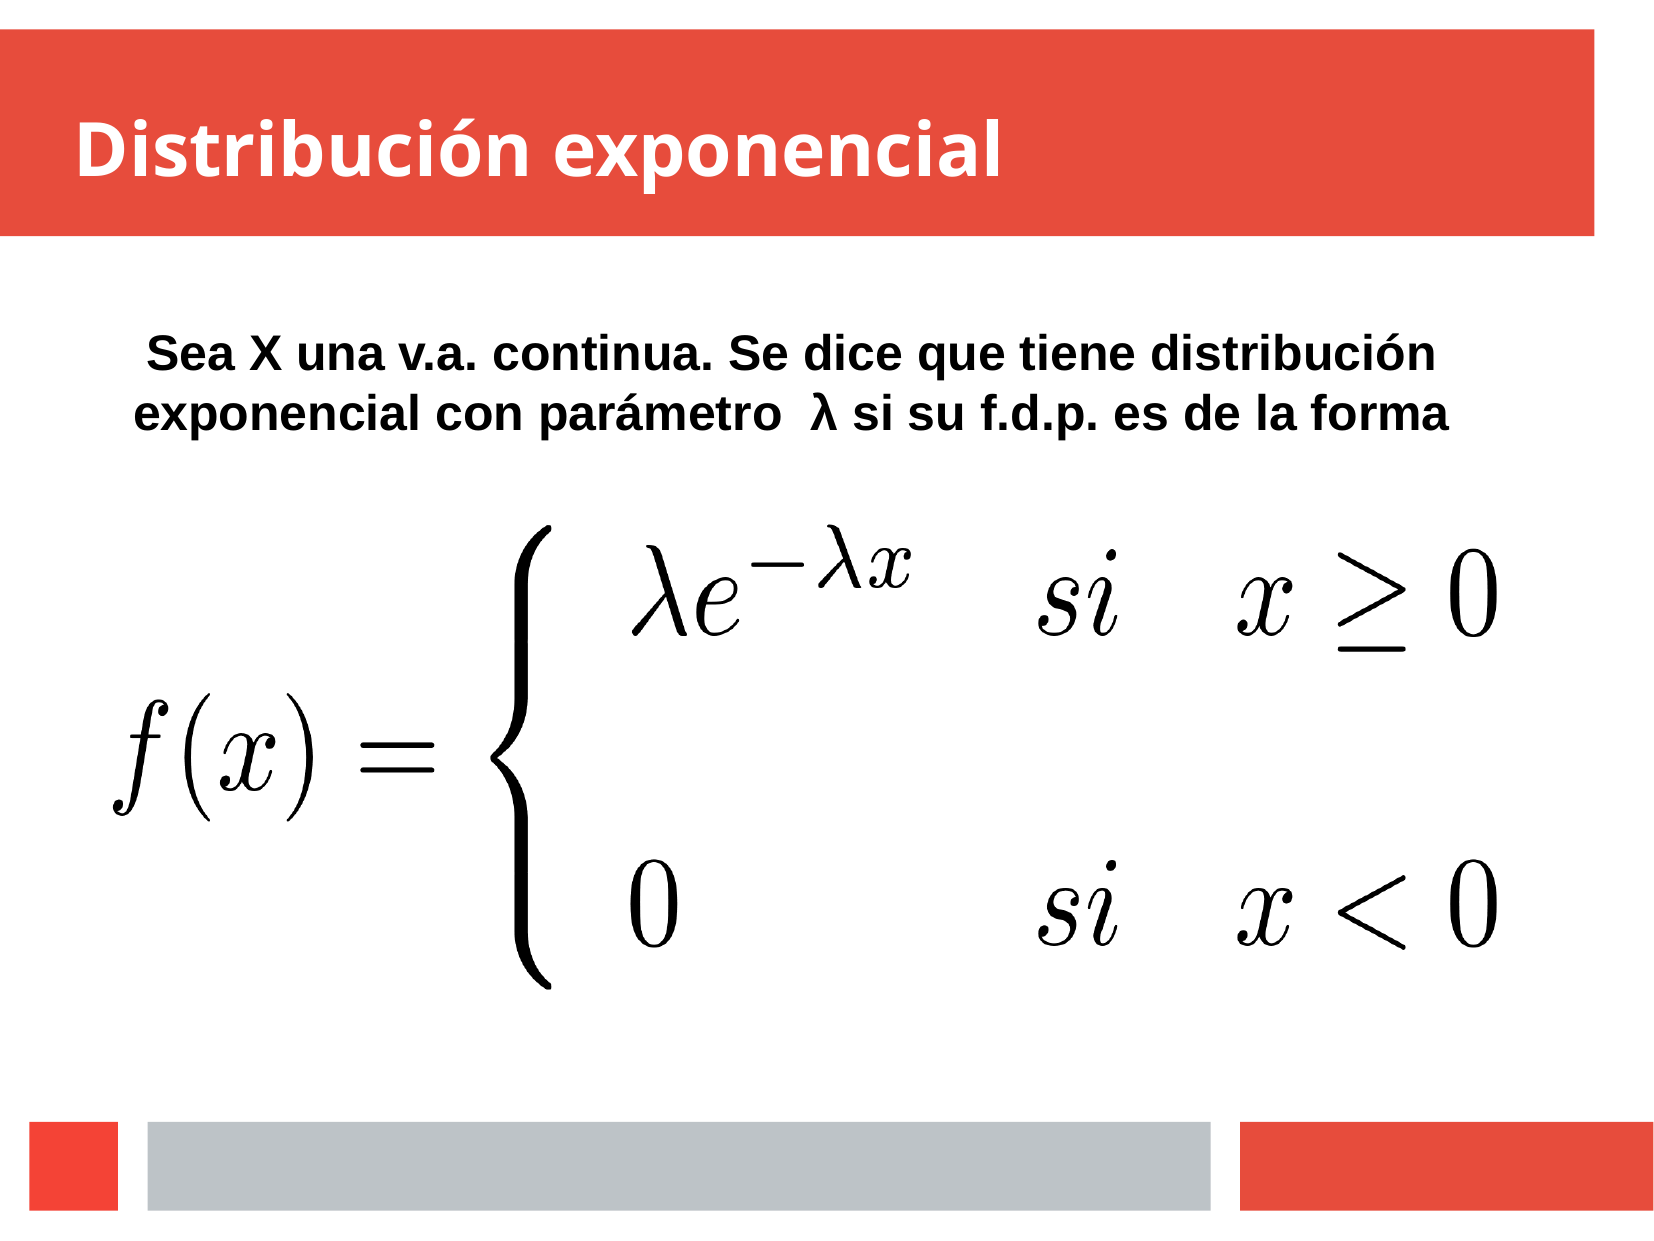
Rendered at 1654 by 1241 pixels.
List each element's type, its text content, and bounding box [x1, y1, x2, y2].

list Sea X una v.a. continua. Se dice que tiene distribución exponencial con parámetro λ si su f.d.p. es de la forma [39, 305, 1546, 500]
title Distribución exponencial [59, 59, 1595, 207]
picture [112, 524, 1497, 990]
